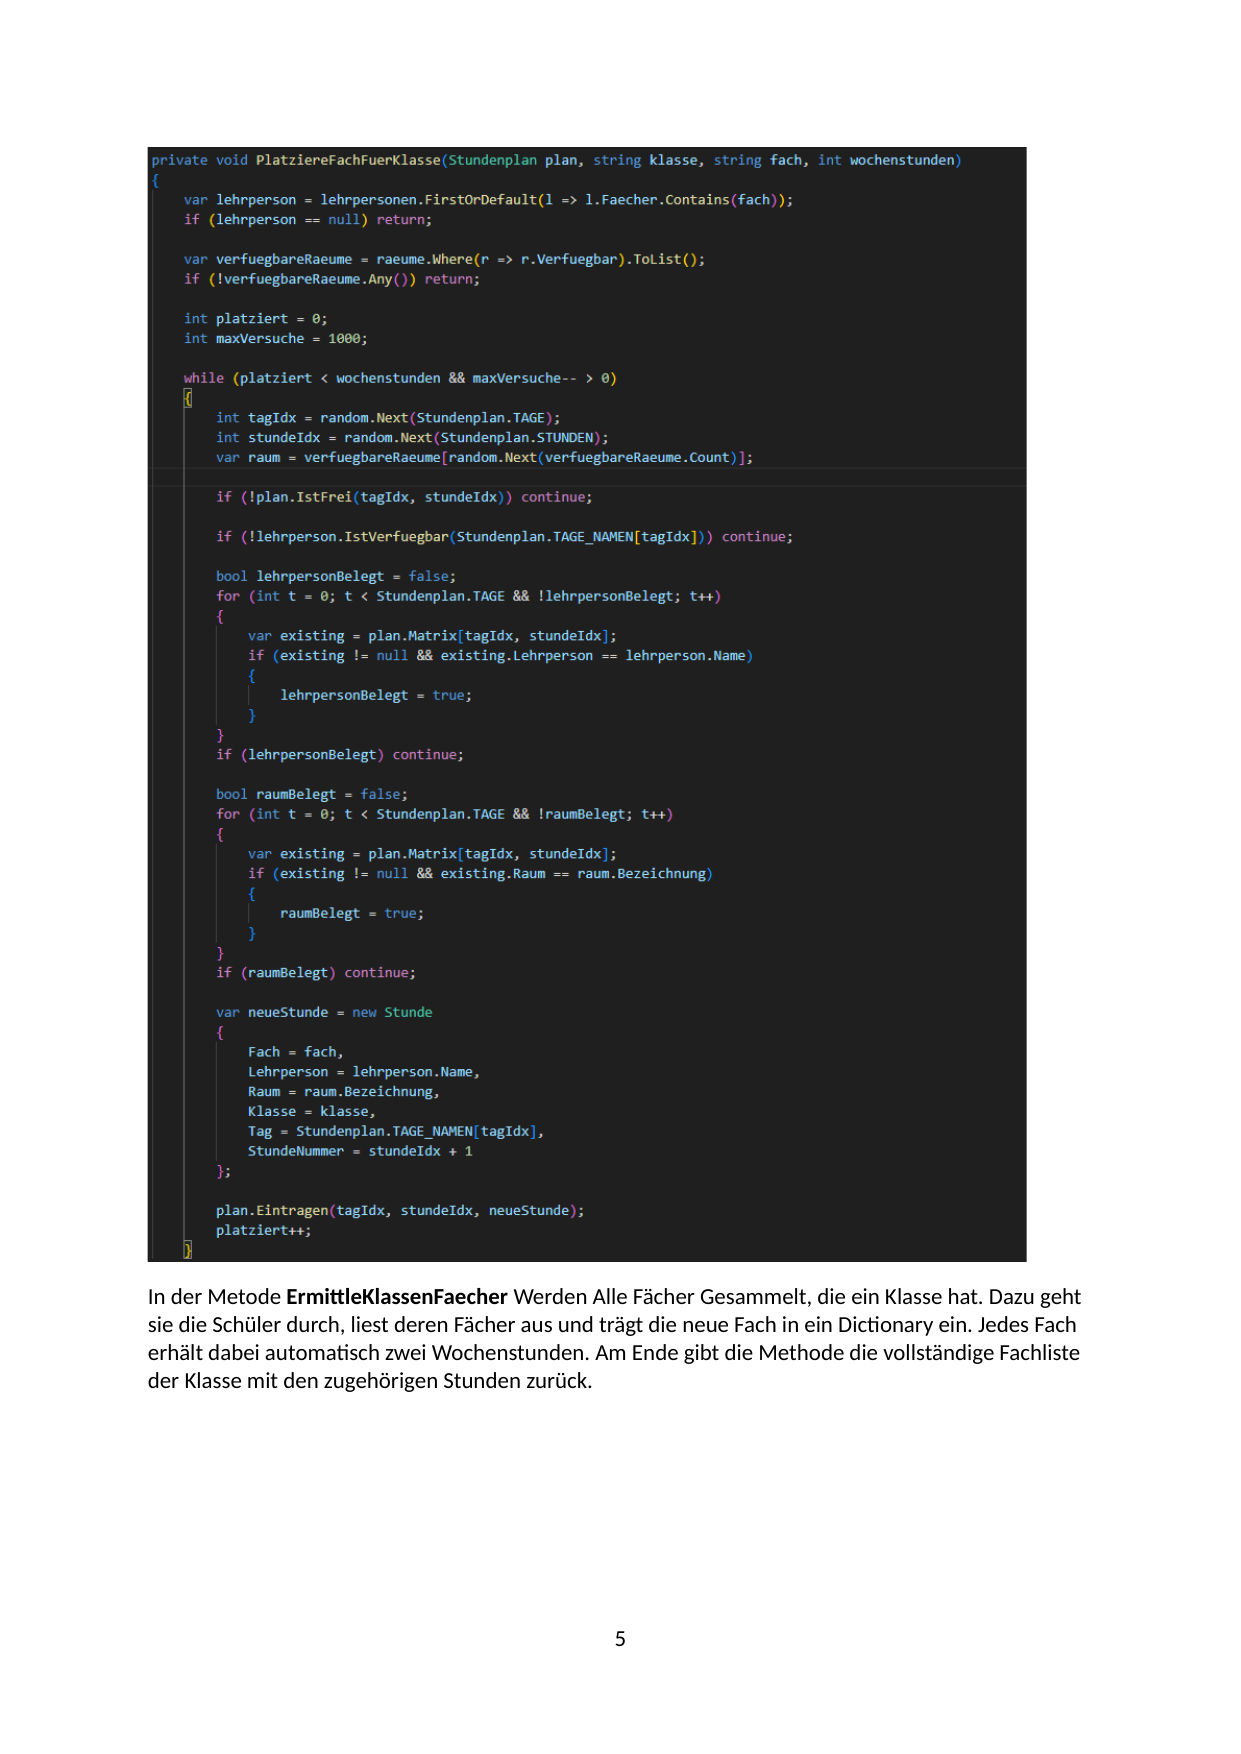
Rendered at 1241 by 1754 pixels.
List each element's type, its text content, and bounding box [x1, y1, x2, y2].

text In der Metode ErmittleKlassenFaecher Werden Alle Fächer Gesammelt, die ein Klasse hat. Dazu geht sie die Schüler durch, liest deren Fächer aus und trägt die neue Fach in ein Dictionary ein. Jedes Fach erhält dabei automatisch zwei Wochenstunden. Am Ende gibt die Methode die vollständige Fachliste der Klasse mit den zugehörigen Stunden zurück. [148, 1282, 1093, 1394]
